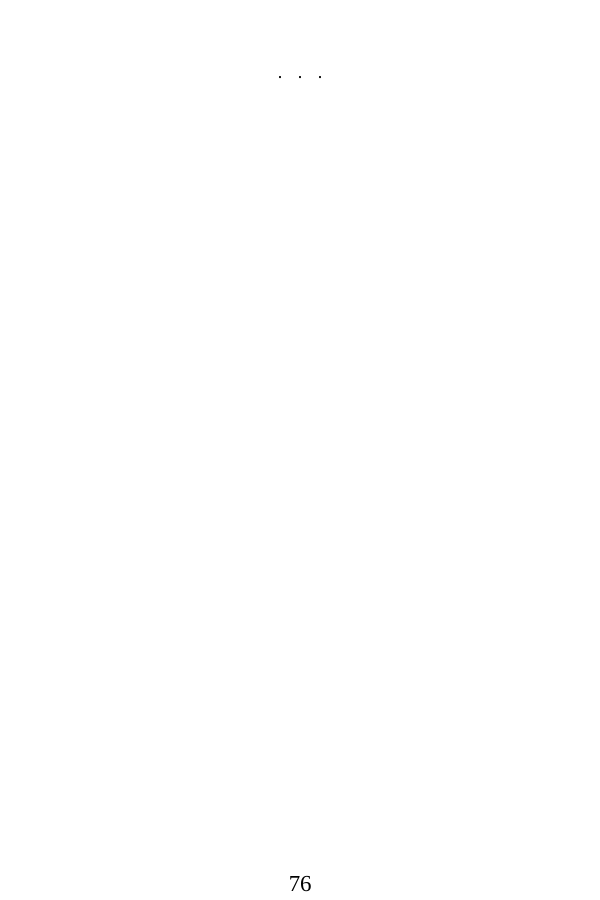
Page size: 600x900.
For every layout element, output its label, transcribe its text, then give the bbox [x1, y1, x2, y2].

text . . . [37, 60, 562, 83]
